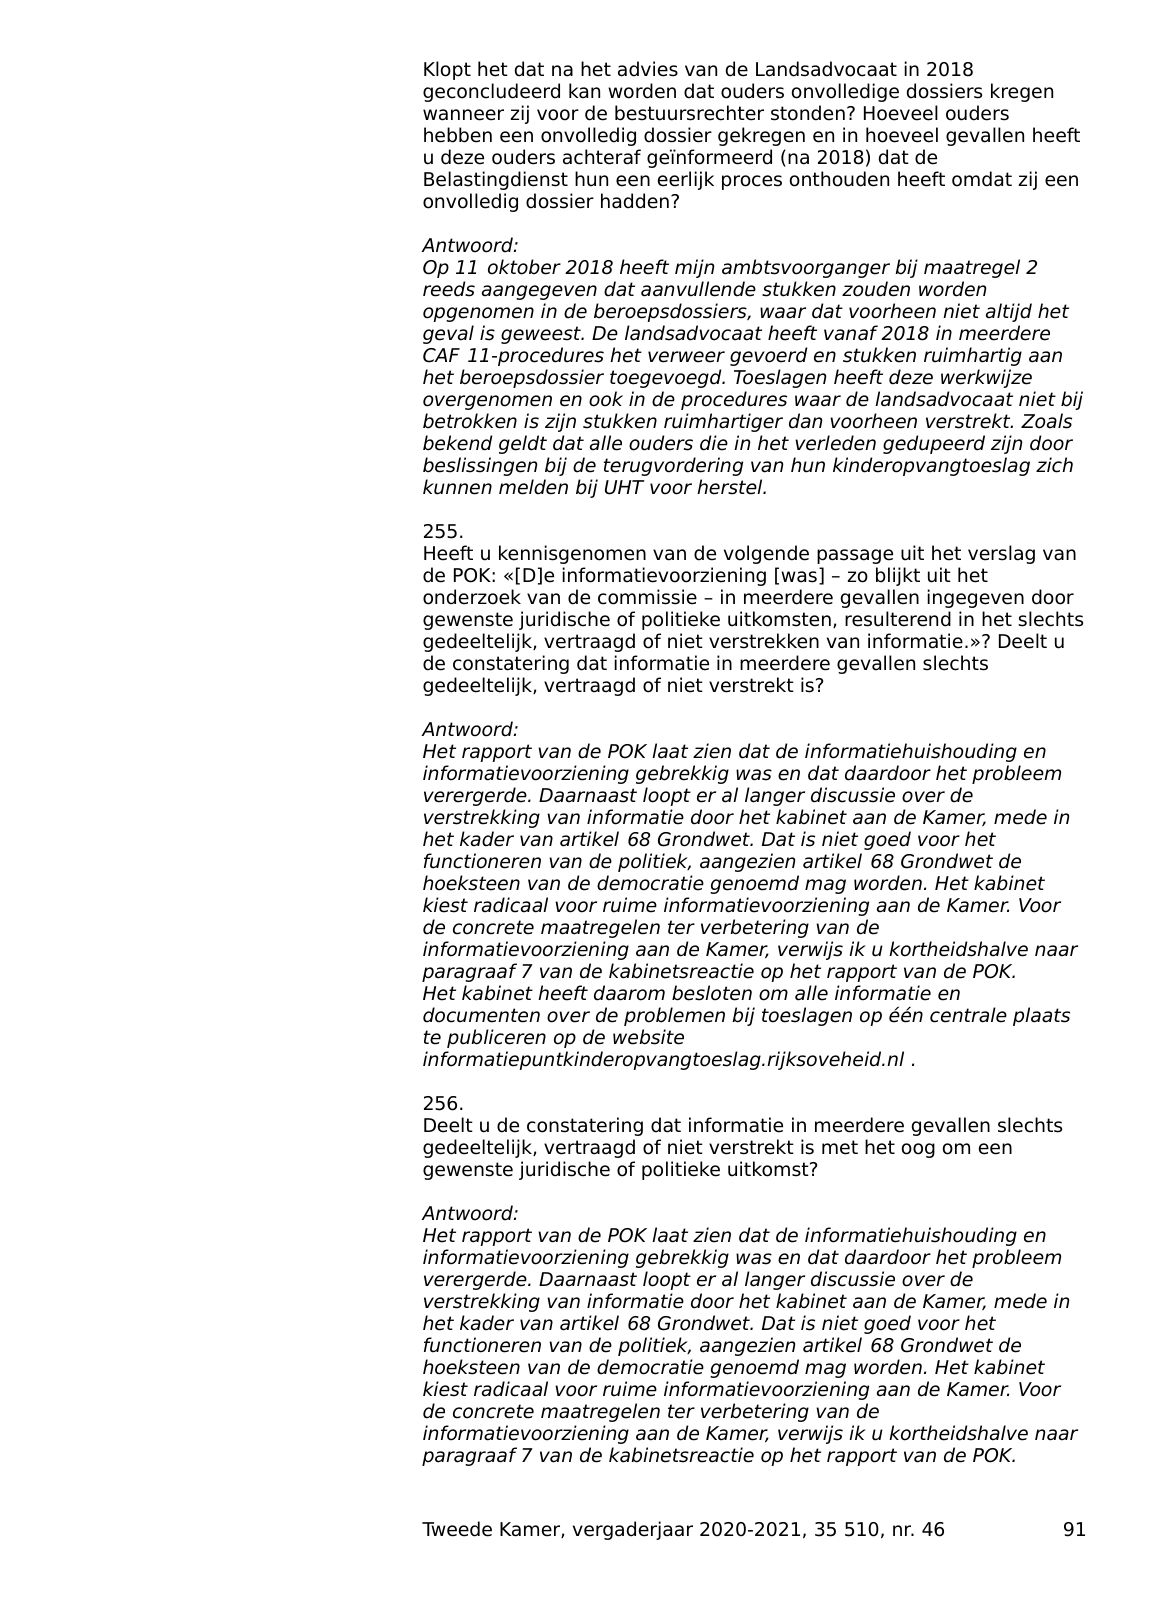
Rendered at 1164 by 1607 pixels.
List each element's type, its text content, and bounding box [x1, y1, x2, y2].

text Antwoord: [422, 719, 1087, 741]
text 255. [422, 521, 1087, 543]
text Het rapport van de POK laat zien dat de informatiehuishouding en informatievoorziening gebrekkig was en dat daardoor het probleem verergerde. Daarnaast loopt er al langer discussie over de verstrekking van informatie door het kabinet aan de Kamer, mede in het kader van artikel 68 Grondwet. Dat is niet goed voor het functioneren van de politiek, aangezien artikel 68 Grondwet de hoeksteen van de democratie genoemd mag worden. Het kabinet kiest radicaal voor ruime informatievoorziening aan de Kamer. Voor de concrete maatregelen ter verbetering van de informatievoorziening aan de Kamer, verwijs ik u kortheidshalve naar paragraaf 7 van de kabinetsreactie op het rapport van de POK. [422, 741, 1087, 983]
text Heeft u kennisgenomen van de volgende passage uit het verslag van de POK: «[D]e informatievoorziening [was] – zo blijkt uit het onderzoek van de commissie – in meerdere gevallen ingegeven door gewenste juridische of politieke uitkomsten, resulterend in het slechts gedeeltelijk, vertraagd of niet verstrekken van informatie.»? Deelt u de constatering dat informatie in meerdere gevallen slechts gedeeltelijk, vertraagd of niet verstrekt is? [422, 543, 1087, 697]
text 256. [422, 1093, 1087, 1115]
text Het kabinet heeft daarom besloten om alle informatie en documenten over de problemen bij toeslagen op één centrale plaats te publiceren op de website informatiepuntkinderopvangtoeslag.rijksoveheid.nl . [422, 983, 1087, 1071]
text Klopt het dat na het advies van de Landsadvocaat in 2018 geconcludeerd kan worden dat ouders onvolledige dossiers kregen wanneer zij voor de bestuursrechter stonden? Hoeveel ouders hebben een onvolledig dossier gekregen en in hoeveel gevallen heeft u deze ouders achteraf geïnformeerd (na 2018) dat de Belastingdienst hun een eerlijk proces onthouden heeft omdat zij een onvolledig dossier hadden? [422, 59, 1087, 213]
text Op 11 oktober 2018 heeft mijn ambtsvoorganger bij maatregel 2 reeds aangegeven dat aanvullende stukken zouden worden opgenomen in de beroepsdossiers, waar dat voorheen niet altijd het geval is geweest. De landsadvocaat heeft vanaf 2018 in meerdere CAF 11-procedures het verweer gevoerd en stukken ruimhartig aan het beroepsdossier toegevoegd. Toeslagen heeft deze werkwijze overgenomen en ook in de procedures waar de landsadvocaat niet bij betrokken is zijn stukken ruimhartiger dan voorheen verstrekt. Zoals bekend geldt dat alle ouders die in het verleden gedupeerd zijn door beslissingen bij de terugvordering van hun kinderopvangtoeslag zich kunnen melden bij UHT voor herstel. [422, 257, 1087, 499]
text Antwoord: [422, 235, 1087, 257]
text Antwoord: [422, 1203, 1087, 1225]
text Deelt u de constatering dat informatie in meerdere gevallen slechts gedeeltelijk, vertraagd of niet verstrekt is met het oog om een gewenste juridische of politieke uitkomst? [422, 1115, 1087, 1181]
text Het rapport van de POK laat zien dat de informatiehuishouding en informatievoorziening gebrekkig was en dat daardoor het probleem verergerde. Daarnaast loopt er al langer discussie over de verstrekking van informatie door het kabinet aan de Kamer, mede in het kader van artikel 68 Grondwet. Dat is niet goed voor het functioneren van de politiek, aangezien artikel 68 Grondwet de hoeksteen van de democratie genoemd mag worden. Het kabinet kiest radicaal voor ruime informatievoorziening aan de Kamer. Voor de concrete maatregelen ter verbetering van de informatievoorziening aan de Kamer, verwijs ik u kortheidshalve naar paragraaf 7 van de kabinetsreactie op het rapport van de POK. [422, 1225, 1087, 1467]
